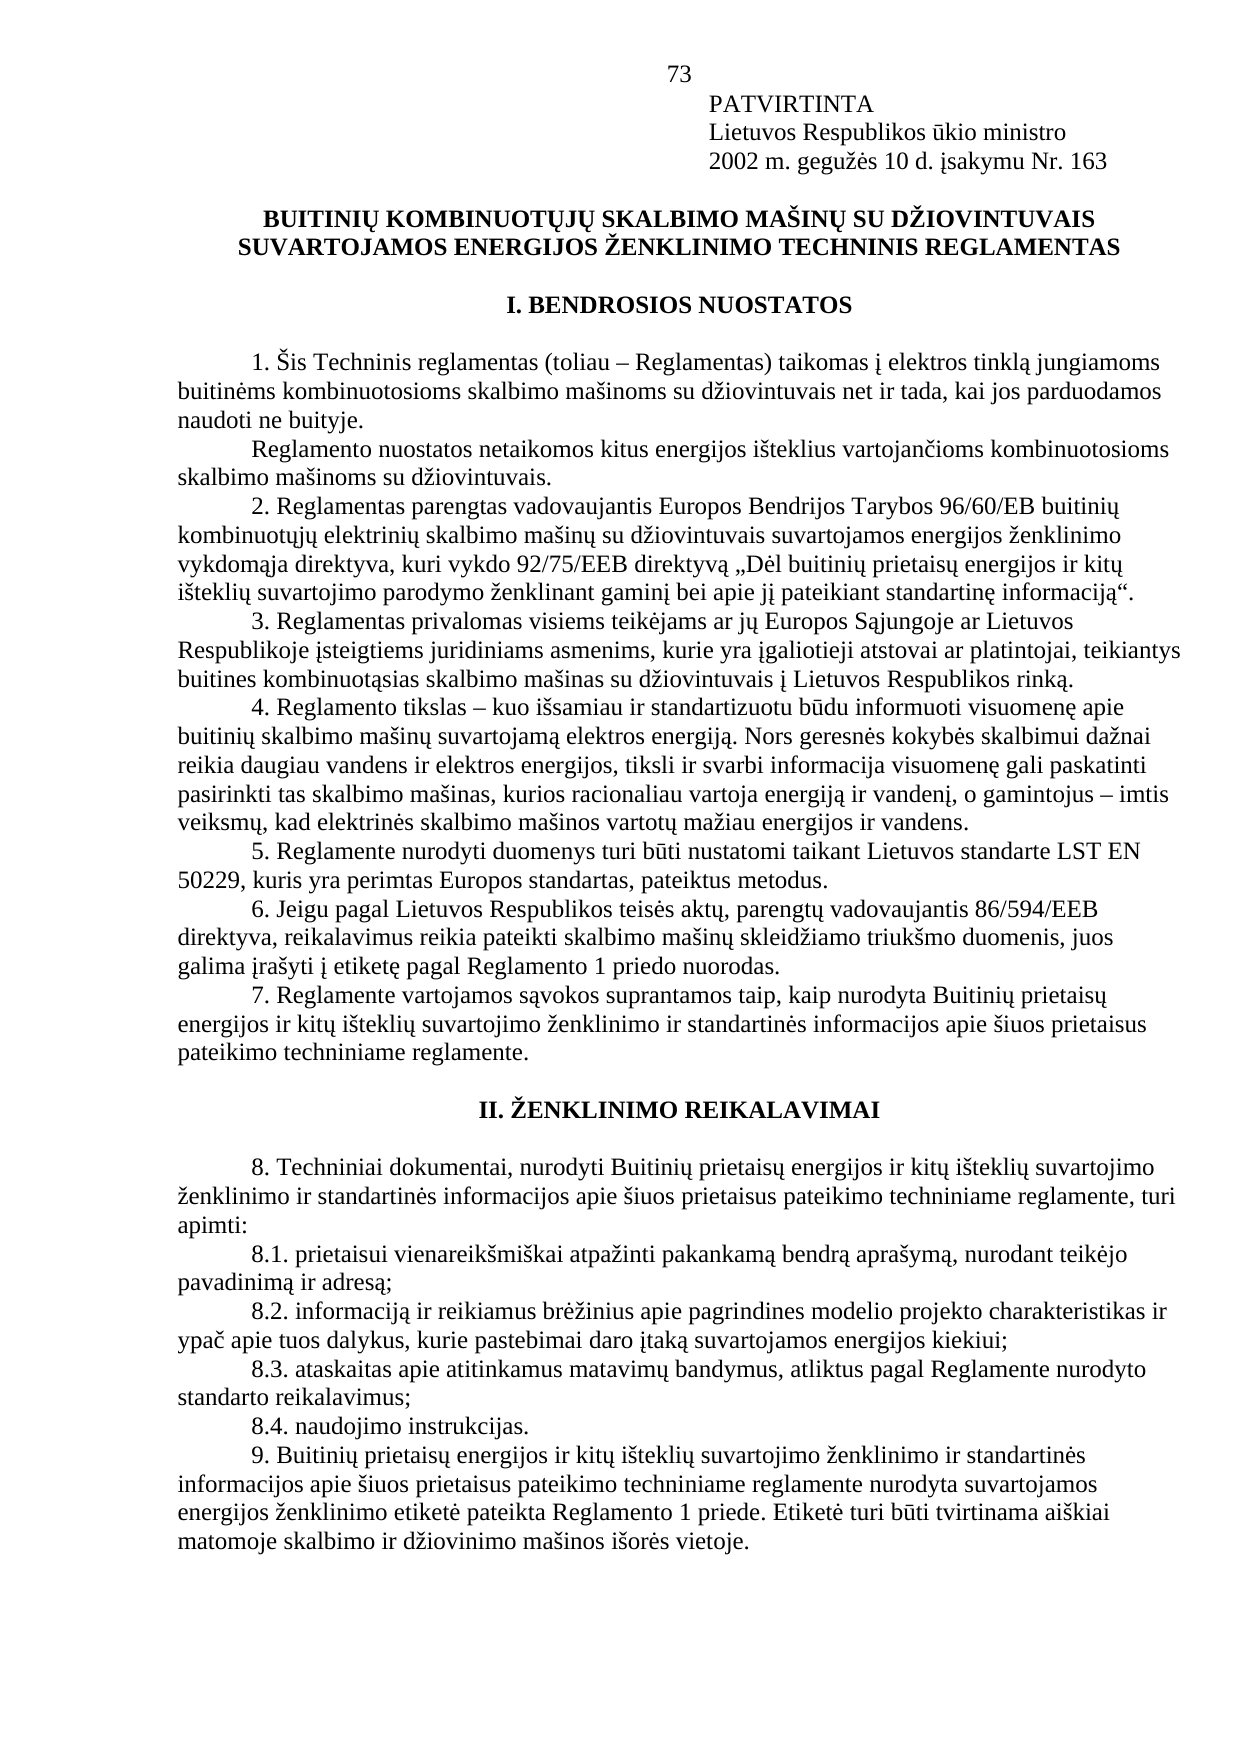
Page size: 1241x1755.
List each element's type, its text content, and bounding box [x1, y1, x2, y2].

text PATVIRTINTA [709, 89, 1181, 117]
text I. BENDROSIOS NUOSTATOS [177, 290, 1181, 319]
text 6. Jeigu pagal Lietuvos Respublikos teisės aktų, parengtų vadovaujantis 86/594/EEB direktyva, reikalavimus reikia pateikti skalbimo mašinų skleidžiamo triukšmo duomenis, juos galima įrašyti į etiketę pagal Reglamento 1 priedo nuorodas. [177, 894, 1181, 980]
text II. ŽENKLINIMO REIKALAVIMAI [177, 1095, 1181, 1124]
text BUITINIŲ KOMBINUOTŲJŲ SKALBIMO MAŠINŲ SU DŽIOVINTUVAIS SUVARTOJAMOS ENERGIJOS ŽENKLINIMO TECHNINIS REGLAMENTAS [177, 204, 1181, 261]
text 2. Reglamentas parengtas vadovaujantis Europos Bendrijos Tarybos 96/60/EB buitinių kombinuotųjų elektrinių skalbimo mašinų su džiovintuvais suvartojamos energijos ženklinimo vykdomąja direktyva, kuri vykdo 92/75/EEB direktyvą „Dėl buitinių prietaisų energijos ir kitų išteklių suvartojimo parodymo ženklinant gaminį bei apie jį pateikiant standartinę informaciją“. [177, 491, 1181, 606]
text 8.3. ataskaitas apie atitinkamus matavimų bandymus, atliktus pagal Reglamente nurodyto standarto reikalavimus; [177, 1354, 1181, 1411]
text 2002 m. gegužės 10 d. įsakymu Nr. 163 [177, 146, 1181, 175]
text 5. Reglamente nurodyti duomenys turi būti nustatomi taikant Lietuvos standarte LST EN 50229, kuris yra perimtas Europos standartas, pateiktus metodus. [177, 836, 1181, 894]
text Lietuvos Respublikos ūkio ministro [177, 117, 1181, 146]
text 8.1. prietaisui vienareikšmiškai atpažinti pakankamą bendrą aprašymą, nurodant teikėjo pavadinimą ir adresą; [177, 1239, 1181, 1296]
text 7. Reglamente vartojamos sąvokos suprantamos taip, kaip nurodyta Buitinių prietaisų energijos ir kitų išteklių suvartojimo ženklinimo ir standartinės informacijos apie šiuos prietaisus pateikimo techniniame reglamente. [177, 980, 1181, 1066]
text 3. Reglamentas privalomas visiems teikėjams ar jų Europos Sąjungoje ar Lietuvos Respublikoje įsteigtiems juridiniams asmenims, kurie yra įgaliotieji atstovai ar platintojai, teikiantys buitines kombinuotąsias skalbimo mašinas su džiovintuvais į Lietuvos Respublikos rinką. [177, 606, 1181, 692]
text Reglamento nuostatos netaikomos kitus energijos išteklius vartojančioms kombinuotosioms skalbimo mašinoms su džiovintuvais. [177, 434, 1181, 491]
text 1. Šis Techninis reglamentas (toliau – Reglamentas) taikomas į elektros tinklą jungiamoms buitinėms kombinuotosioms skalbimo mašinoms su džiovintuvais net ir tada, kai jos parduodamos naudoti ne buityje. [177, 347, 1181, 434]
text 9. Buitinių prietaisų energijos ir kitų išteklių suvartojimo ženklinimo ir standartinės informacijos apie šiuos prietaisus pateikimo techniniame reglamente nurodyta suvartojamos energijos ženklinimo etiketė pateikta Reglamento 1 priede. Etiketė turi būti tvirtinama aiškiai matomoje skalbimo ir džiovinimo mašinos išorės vietoje. [177, 1440, 1181, 1555]
text 8.2. informaciją ir reikiamus brėžinius apie pagrindines modelio projekto charakteristikas ir ypač apie tuos dalykus, kurie pastebimai daro įtaką suvartojamos energijos kiekiui; [177, 1296, 1181, 1354]
text 8. Techniniai dokumentai, nurodyti Buitinių prietaisų energijos ir kitų išteklių suvartojimo ženklinimo ir standartinės informacijos apie šiuos prietaisus pateikimo techniniame reglamente, turi apimti: [177, 1152, 1181, 1239]
text 4. Reglamento tikslas – kuo išsamiau ir standartizuotu būdu informuoti visuomenę apie buitinių skalbimo mašinų suvartojamą elektros energiją. Nors geresnės kokybės skalbimui dažnai reikia daugiau vandens ir elektros energijos, tiksli ir svarbi informacija visuomenę gali paskatinti pasirinkti tas skalbimo mašinas, kurios racionaliau vartoja energiją ir vandenį, o gamintojus – imtis veiksmų, kad elektrinės skalbimo mašinos vartotų mažiau energijos ir vandens. [177, 692, 1181, 836]
text 8.4. naudojimo instrukcijas. [177, 1411, 1181, 1440]
